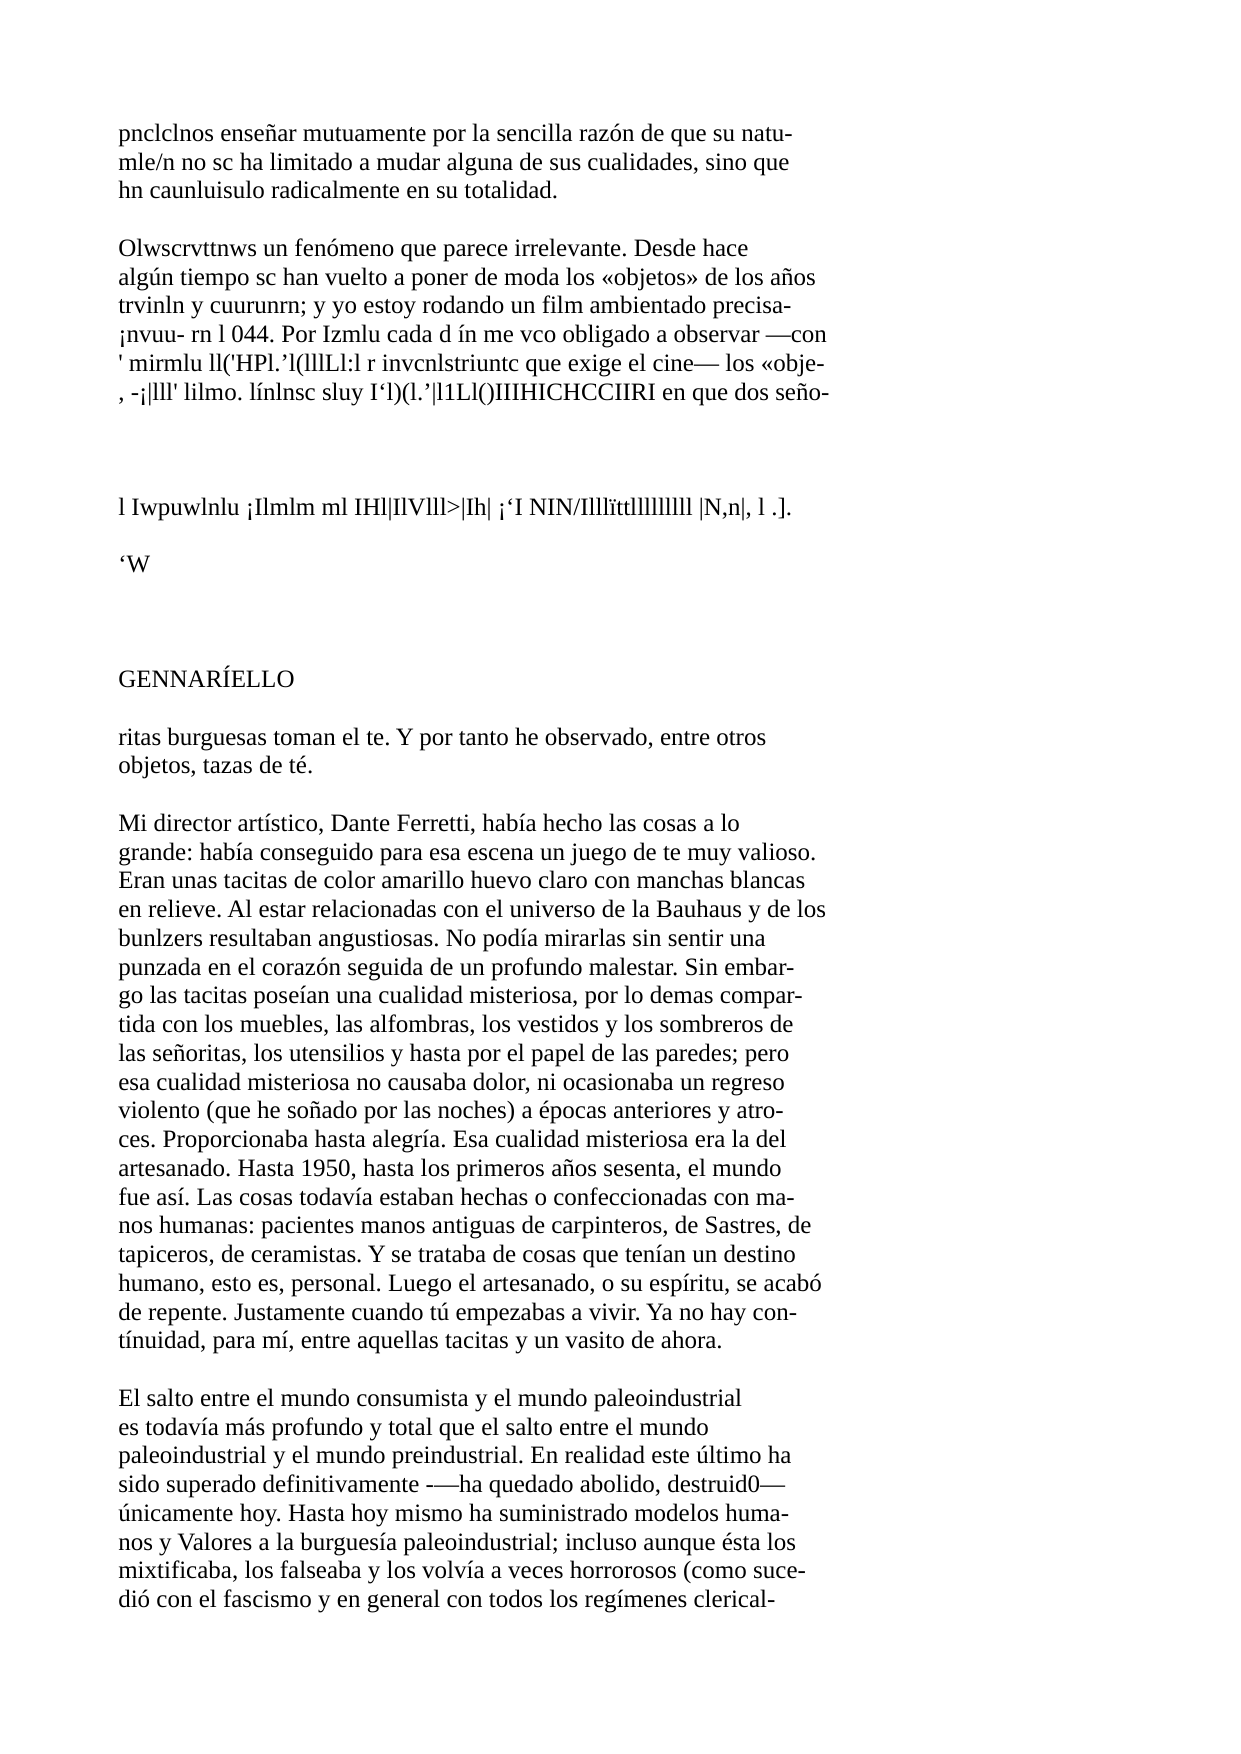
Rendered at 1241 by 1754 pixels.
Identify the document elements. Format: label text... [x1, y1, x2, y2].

text ' mirmlu ll('HPl.’l(lllLl:l r invcnlstriuntc que exige el cine— los «obje- [118, 348, 1122, 377]
text Eran unas tacitas de color amarillo huevo claro con manchas blancas [118, 866, 1122, 894]
text ‘W [118, 549, 1122, 578]
text nos humanas: pacientes manos antiguas de carpinteros, de Sastres, de [118, 1211, 1122, 1239]
text Mi director artístico, Dante Ferretti, había hecho las cosas a lo [118, 808, 1122, 837]
text objetos, tazas de té. [118, 751, 1122, 779]
text es todavía más profundo y total que el salto entre el mundo [118, 1412, 1122, 1441]
text humano, esto es, personal. Luego el artesanado, o su espíritu, se acabó [118, 1268, 1122, 1297]
text ces. Proporcionaba hasta alegría. Esa cualidad misteriosa era la del [118, 1124, 1122, 1153]
text ritas burguesas toman el te. Y por tanto he observado, entre otros [118, 722, 1122, 751]
text trvinln y cuurunrn; y yo estoy rodando un film ambientado precisa- [118, 291, 1122, 319]
text artesanado. Hasta 1950, hasta los primeros años sesenta, el mundo [118, 1153, 1122, 1182]
text l Iwpuwlnlu ¡Ilmlm ml IHl|IlVlll>|Ih| ¡‘I NIN/Illlïttlllllllll |N,n|, l .]. [118, 492, 1122, 521]
text tínuidad, para mí, entre aquellas tacitas y un vasito de ahora. [118, 1326, 1122, 1354]
text , -¡|lll' lilmo. línlnsc sluy I‘l)(l.’|l1Ll()IIIHICHCCIIRI en que dos seño- [118, 377, 1122, 406]
text GENNARÍELLO [118, 664, 1122, 693]
text mle/n no sc ha limitado a mudar alguna de sus cualidades, sino que [118, 147, 1122, 176]
text algún tiempo sc han vuelto a poner de moda los «objetos» de los años [118, 262, 1122, 291]
text fue así. Las cosas todavía estaban hechas o confeccionadas con ma- [118, 1182, 1122, 1211]
text violento (que he soñado por las noches) a épocas anteriores y atro- [118, 1096, 1122, 1124]
text dió con el fascismo y en general con todos los regímenes clerical- [118, 1584, 1122, 1613]
text las señoritas, los utensilios y hasta por el papel de las paredes; pero [118, 1038, 1122, 1067]
text grande: había conseguido para esa escena un juego de te muy valioso. [118, 837, 1122, 866]
text hn caunluisulo radicalmente en su totalidad. [118, 176, 1122, 204]
text paleoindustrial y el mundo preindustrial. En realidad este último ha [118, 1441, 1122, 1469]
text Olwscrvttnws un fenómeno que parece irrelevante. Desde hace [118, 233, 1122, 262]
text tapiceros, de ceramistas. Y se trataba de cosas que tenían un destino [118, 1239, 1122, 1268]
text nos y Valores a la burguesía paleoindustrial; incluso aunque ésta los [118, 1527, 1122, 1556]
text go las tacitas poseían una cualidad misteriosa, por lo demas compar- [118, 981, 1122, 1009]
text punzada en el corazón seguida de un profundo malestar. Sin embar- [118, 952, 1122, 981]
text tida con los muebles, las alfombras, los vestidos y los sombreros de [118, 1009, 1122, 1038]
text mixtificaba, los falseaba y los volvía a veces horrorosos (como suce- [118, 1556, 1122, 1584]
text únicamente hoy. Hasta hoy mismo ha suministrado modelos huma- [118, 1498, 1122, 1527]
text El salto entre el mundo consumista y el mundo paleoindustrial [118, 1383, 1122, 1412]
text esa cualidad misteriosa no causaba dolor, ni ocasionaba un regreso [118, 1067, 1122, 1096]
text en relieve. Al estar relacionadas con el universo de la Bauhaus y de los [118, 894, 1122, 923]
text sido superado definitivamente -—ha quedado abolido, destruid0— [118, 1469, 1122, 1498]
text bunlzers resultaban angustiosas. No podía mirarlas sin sentir una [118, 923, 1122, 952]
text pnclclnos enseñar mutuamente por la sencilla razón de que su natu- [118, 118, 1122, 147]
text ¡nvuu- rn l 044. Por Izmlu cada d ín me vco obligado a observar —con [118, 319, 1122, 348]
text de repente. Justamente cuando tú empezabas a vivir. Ya no hay con- [118, 1297, 1122, 1326]
